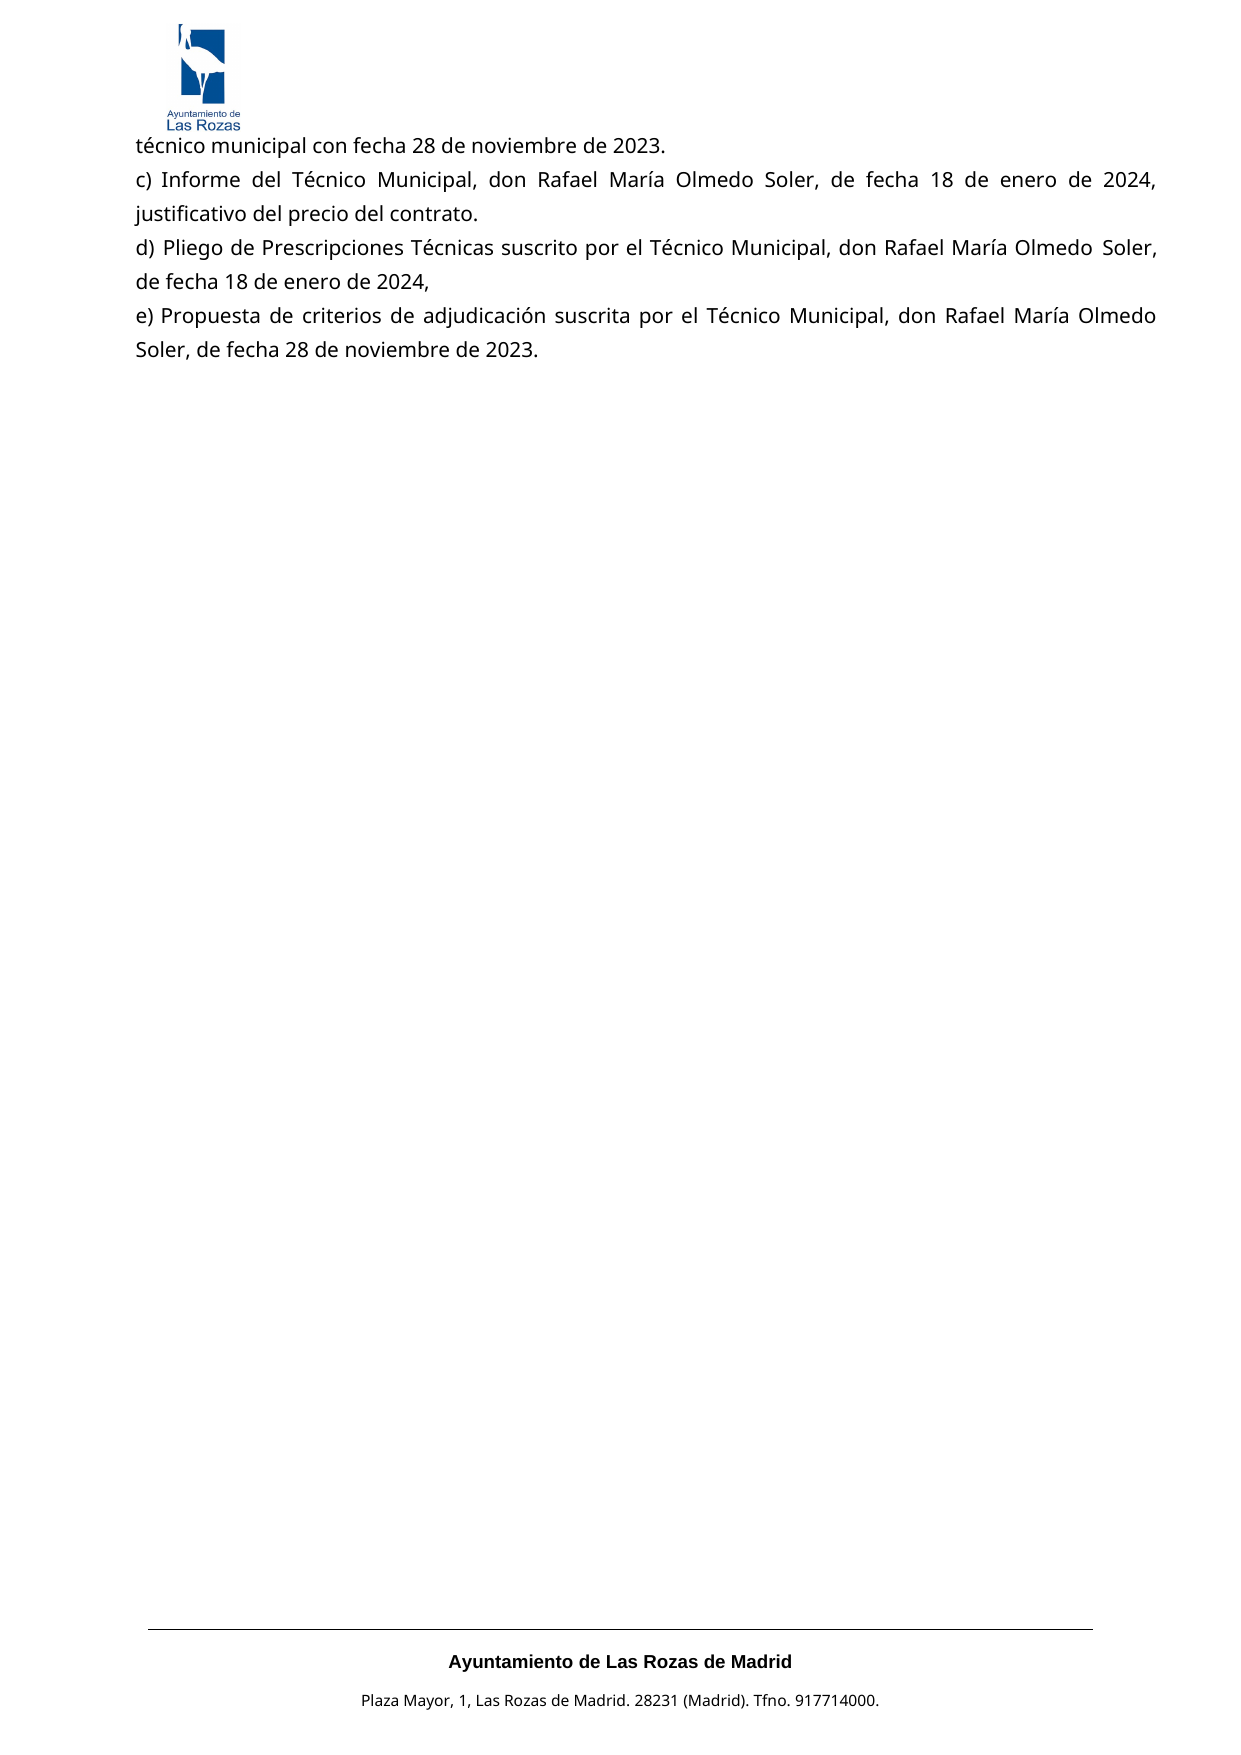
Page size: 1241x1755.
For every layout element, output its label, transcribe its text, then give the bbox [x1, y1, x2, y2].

list Propuesta de criterios de adjudicación suscrita por el Técnico Municipal, don Rafael María Olmedo Soler, de fecha 28 de noviembre de 2023. [135, 302, 1157, 364]
list Pliego de Prescripciones Técnicas suscrito por el Técnico Municipal, don Rafael María Olmedo Soler, de fecha 18 de enero de 2024, [135, 233, 1157, 296]
list técnico municipal con fecha 28 de noviembre de 2023. [135, 131, 1157, 160]
list Informe del Técnico Municipal, don Rafael María Olmedo Soler, de fecha 18 de enero de 2024, justificativo del precio del contrato. [135, 165, 1157, 228]
